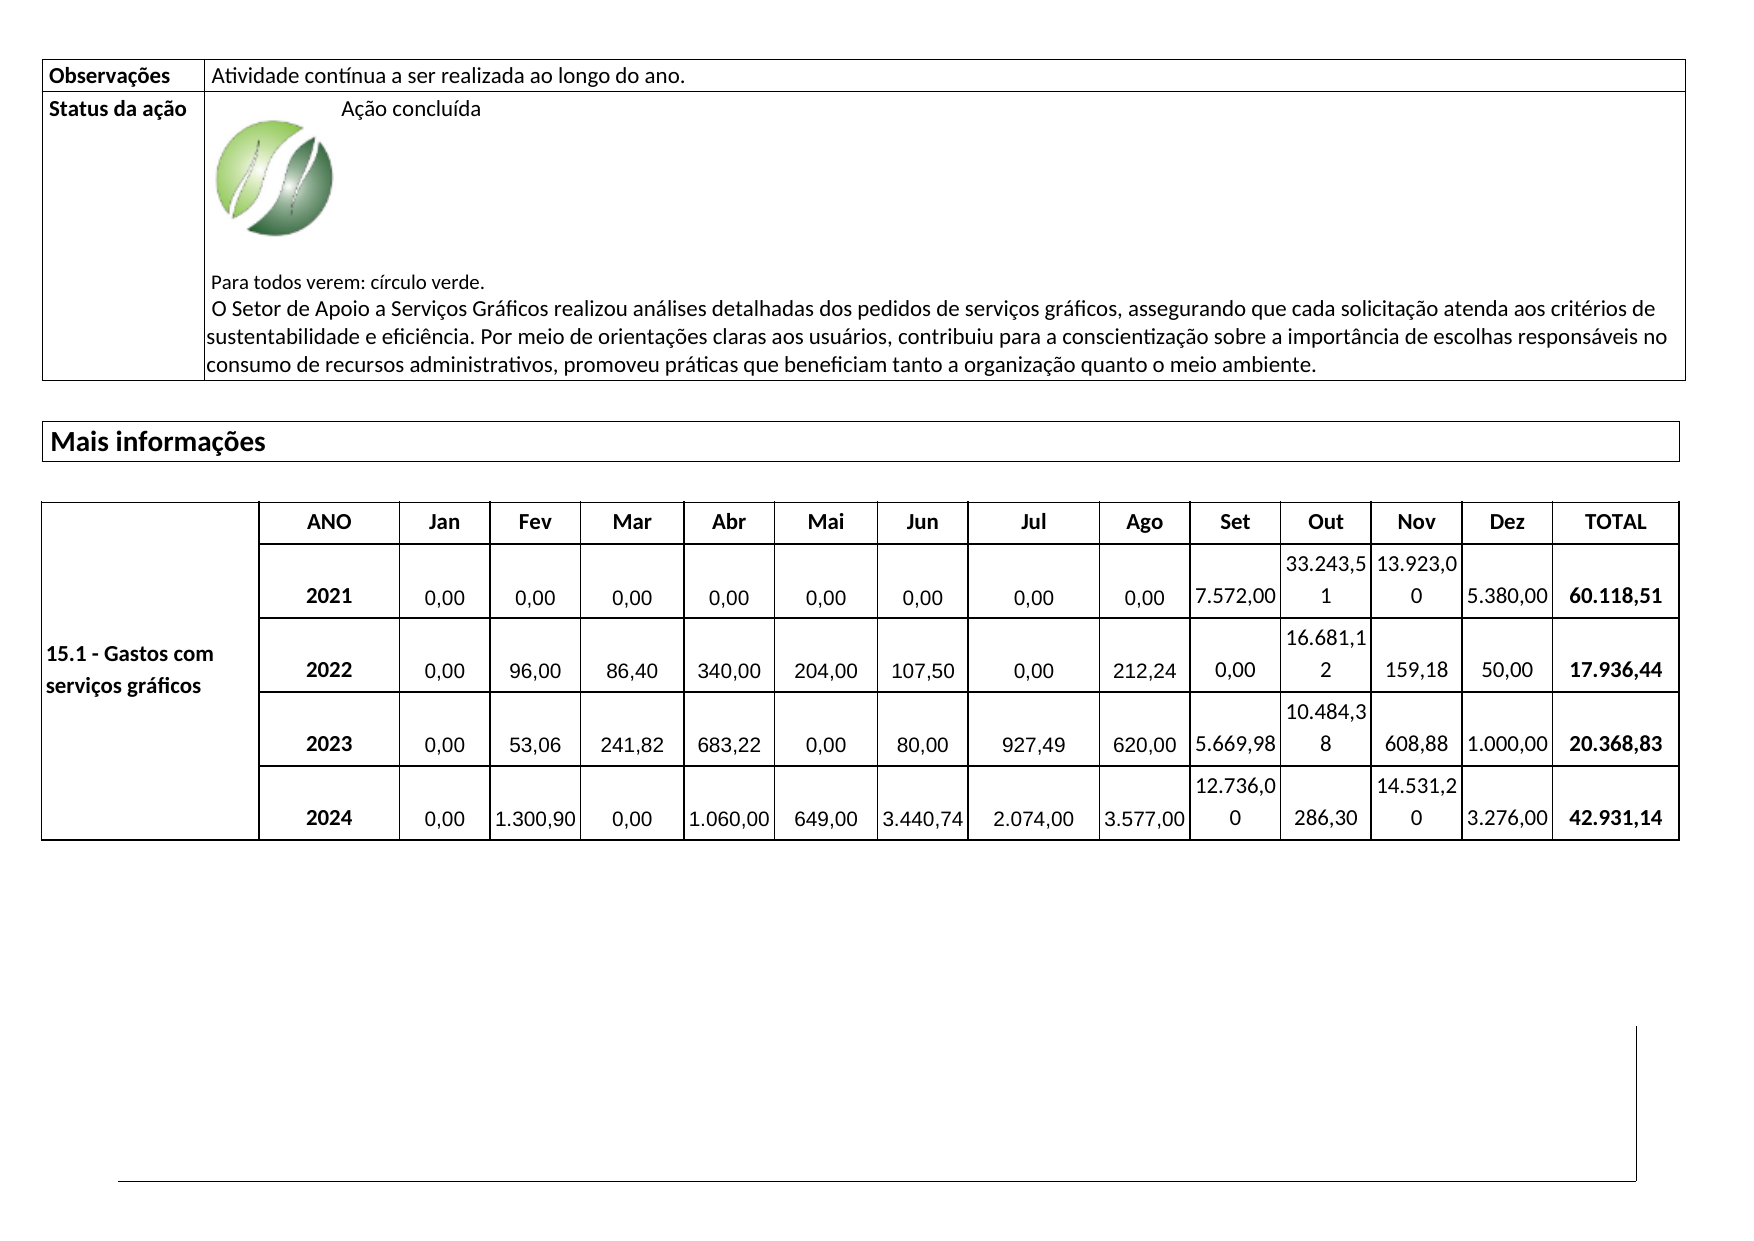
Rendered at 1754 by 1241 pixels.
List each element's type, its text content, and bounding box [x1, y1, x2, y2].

table_cell 0,00 [400, 619, 489, 691]
table_cell 241,82 [581, 693, 683, 765]
table_header Jul [969, 503, 1099, 543]
table_cell 0,00 [581, 545, 683, 617]
table_header Abr [685, 503, 774, 543]
table_cell 0,00 [775, 693, 877, 765]
table_cell 12.736,00 [1191, 767, 1280, 839]
table_cell 0,00 [878, 545, 967, 617]
table_cell 0,00 [400, 767, 489, 839]
table_cell 50,00 [1463, 619, 1552, 691]
table_cell 5.380,00 [1463, 545, 1552, 617]
table_cell 3.440,74 [878, 767, 967, 839]
table_cell 0,00 [685, 545, 774, 617]
table_cell 0,00 [400, 693, 489, 765]
table_cell 0,00 [969, 545, 1099, 617]
table_cell 0,00 [581, 767, 683, 839]
table_cell 1.300,90 [491, 767, 580, 839]
table_cell 42.931,14 [1553, 767, 1678, 839]
table_header Out [1281, 503, 1370, 543]
table_header Mais informações [43, 422, 1679, 461]
table_cell 2024 [260, 767, 399, 839]
table_cell 16.681,12 [1281, 619, 1370, 691]
table_cell 17.936,44 [1553, 619, 1678, 691]
table_cell 86,40 [581, 619, 683, 691]
table_cell Status da ação [43, 92, 204, 380]
table_cell Ação concluída Para todos verem: círculo verde. O Setor de Apoio a Serviços Gráficos realizou análises detalhadas dos pedidos de serviços gráficos, assegurando que cada solicitação atenda aos critérios de sustentabilidade e eficiência. Por meio de orientações claras aos usuários, contribuiu para a conscientização sobre a importância de escolhas responsáveis no consumo de recursos administrativos, promoveu práticas que beneficiam tanto a organização quanto o meio ambiente. [205, 92, 1685, 380]
table_cell 96,00 [491, 619, 580, 691]
table_cell 0,00 [969, 619, 1099, 691]
table_cell 0,00 [400, 545, 489, 617]
table_cell 7.572,00 [1191, 545, 1280, 617]
table_cell 53,06 [491, 693, 580, 765]
table_header Ago [1100, 503, 1189, 543]
table_cell 2022 [260, 619, 399, 691]
table_cell 204,00 [775, 619, 877, 691]
table_cell 0,00 [775, 545, 877, 617]
table_cell 10.484,38 [1281, 693, 1370, 765]
table_cell 927,49 [969, 693, 1099, 765]
table_cell 3.577,00 [1100, 767, 1189, 839]
table_cell 1.000,00 [1463, 693, 1552, 765]
table_cell 2021 [260, 545, 399, 617]
table_cell 2.074,00 [969, 767, 1099, 839]
table_cell 60.118,51 [1553, 545, 1678, 617]
table_header Dez [1463, 503, 1552, 543]
table_header ANO [260, 503, 399, 543]
table_cell 80,00 [878, 693, 967, 765]
table_cell 0,00 [1100, 545, 1189, 617]
table_header Set [1191, 503, 1280, 543]
table_header Jan [400, 503, 489, 543]
table_cell 340,00 [685, 619, 774, 691]
table_header TOTAL [1553, 503, 1678, 543]
table_cell Observações [43, 60, 204, 91]
table_cell 683,22 [685, 693, 774, 765]
table_cell 2023 [260, 693, 399, 765]
table_cell 649,00 [775, 767, 877, 839]
table_cell 286,30 [1281, 767, 1370, 839]
table_header Jun [878, 503, 967, 543]
table_header Fev [491, 503, 580, 543]
table_cell 20.368,83 [1553, 693, 1678, 765]
table_cell 13.923,00 [1372, 545, 1461, 617]
table_header 15.1 - Gastos com serviços gráficos [42, 503, 258, 839]
table_cell 620,00 [1100, 693, 1189, 765]
table_cell 14.531,20 [1372, 767, 1461, 839]
table_header Mai [775, 503, 877, 543]
table_header Mar [581, 503, 683, 543]
table_cell 0,00 [491, 545, 580, 617]
table_cell Atividade contínua a ser realizada ao longo do ano. [205, 60, 1685, 91]
table_cell 33.243,51 [1281, 545, 1370, 617]
table_cell 1.060,00 [685, 767, 774, 839]
table_cell 608,88 [1372, 693, 1461, 765]
table_cell 107,50 [878, 619, 967, 691]
table_cell 0,00 [1191, 619, 1280, 691]
table_header Nov [1372, 503, 1461, 543]
table_cell 3.276,00 [1463, 767, 1552, 839]
table_cell 212,24 [1100, 619, 1189, 691]
table_cell 159,18 [1372, 619, 1461, 691]
table_cell 5.669,98 [1191, 693, 1280, 765]
